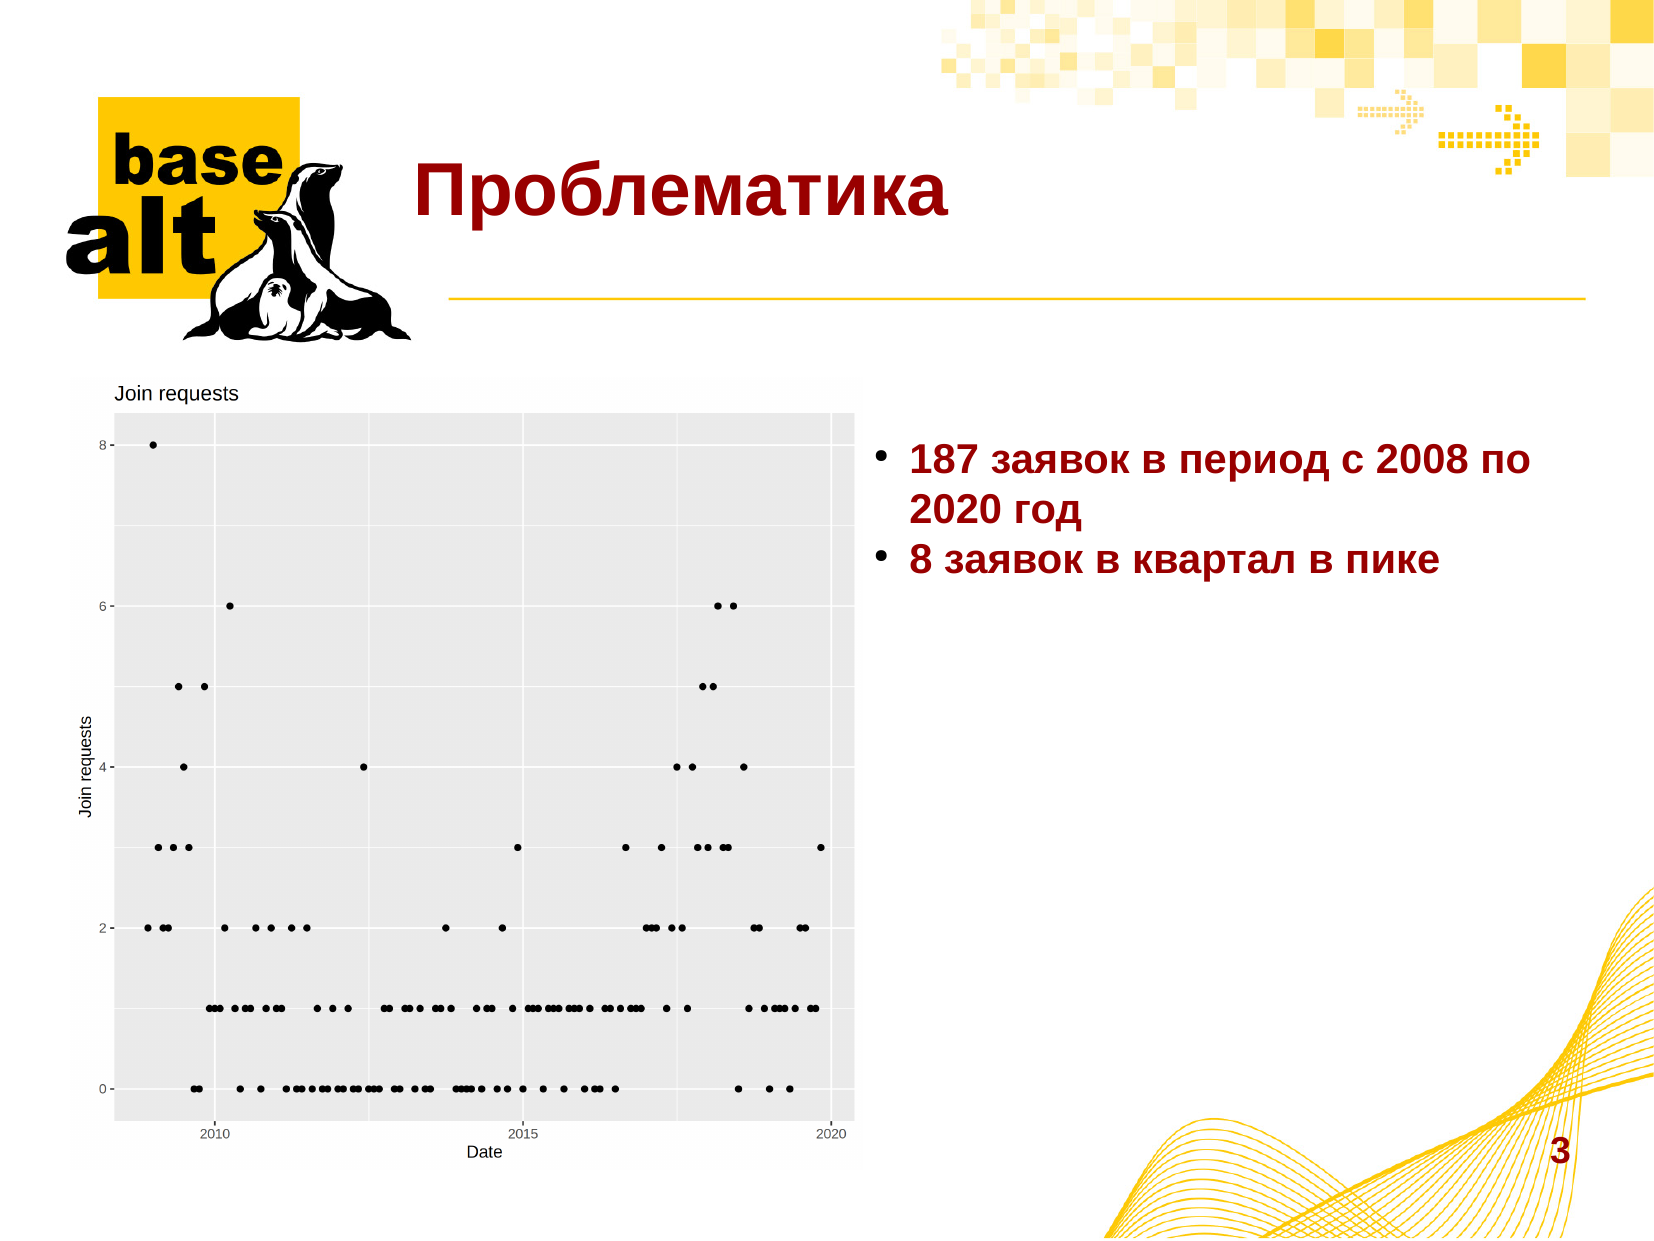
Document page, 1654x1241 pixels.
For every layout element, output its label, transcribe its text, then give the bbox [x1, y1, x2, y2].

picture [0, 0, 1654, 1241]
title Проблематика [413, 82, 1571, 296]
text_box 187 заявок в период с 2008 по 2020 год 8 заявок в квартал в пике [874, 425, 1619, 583]
